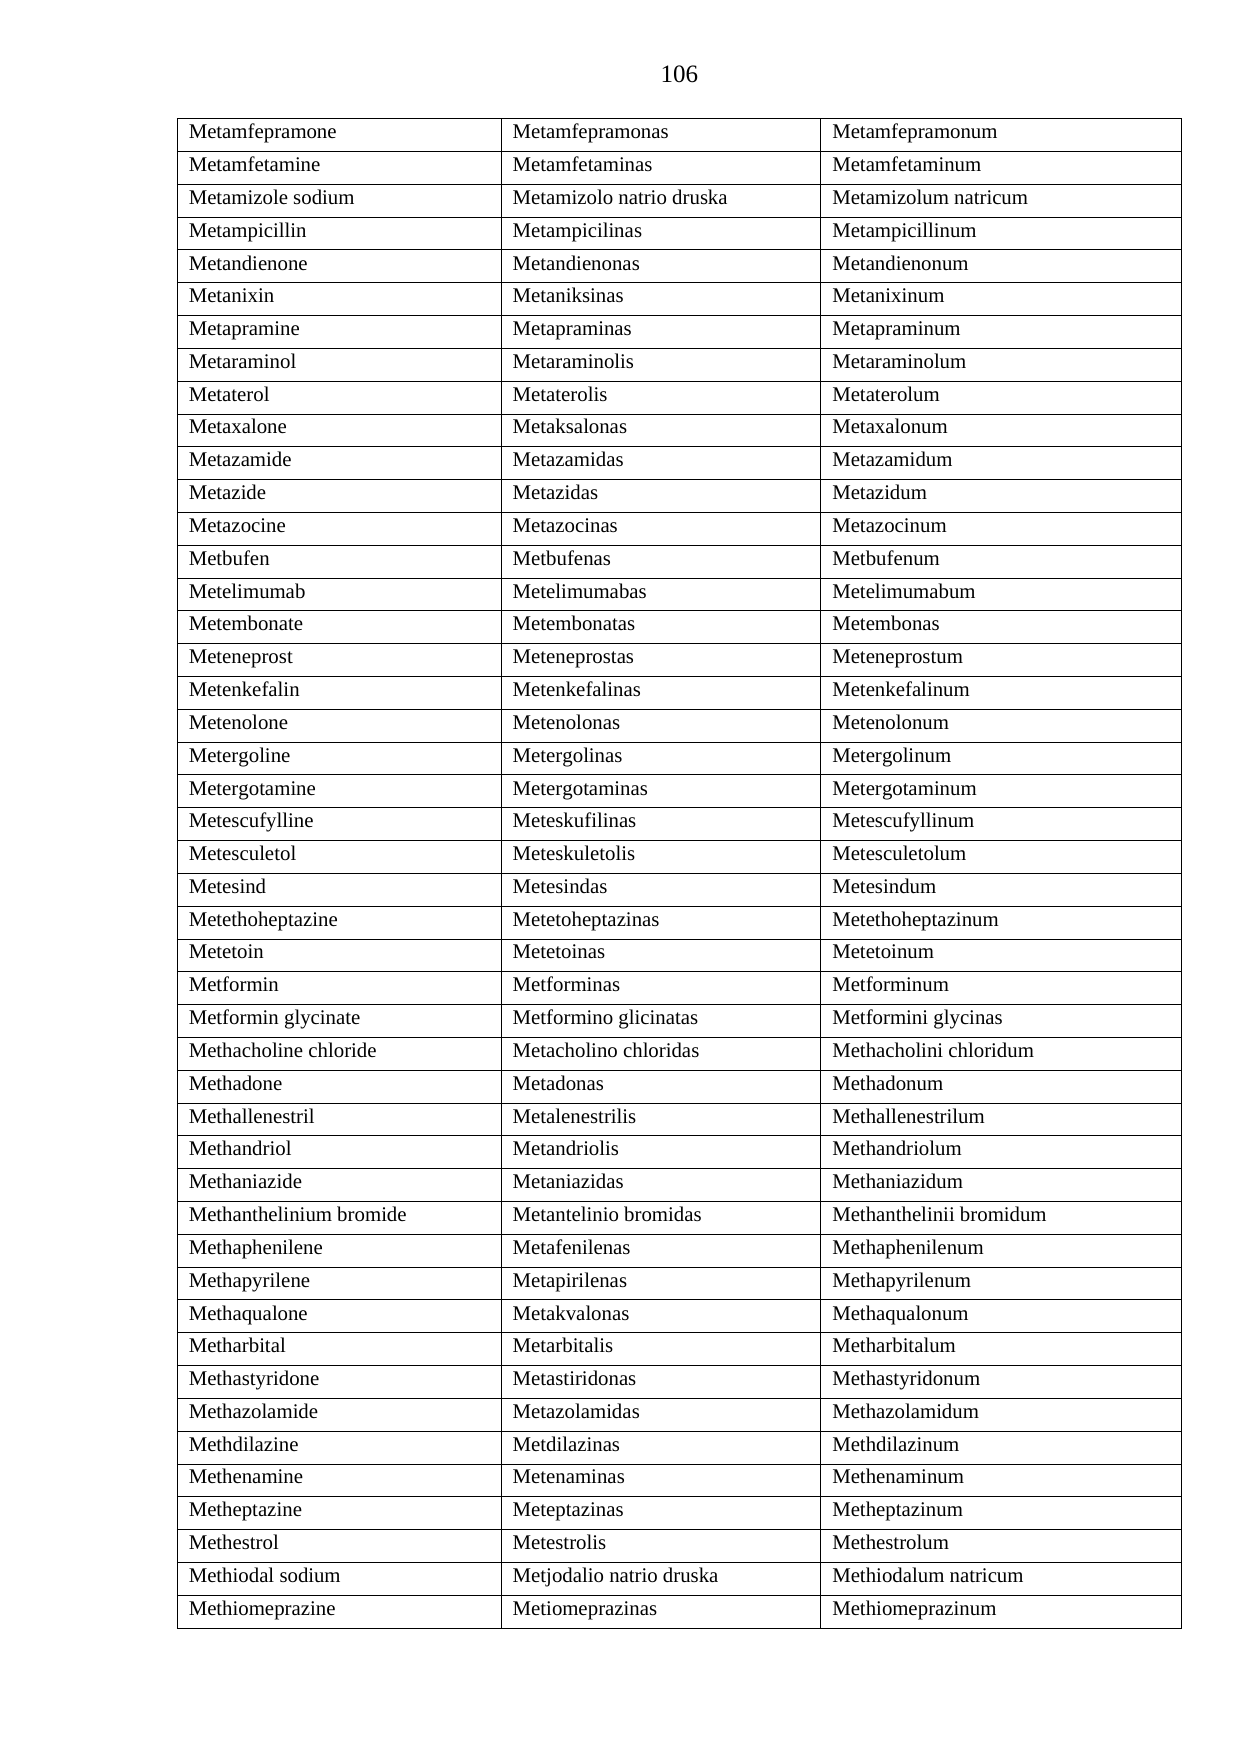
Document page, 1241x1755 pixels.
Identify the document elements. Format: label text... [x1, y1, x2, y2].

table_cell Metafenilenas [502, 1235, 820, 1267]
table_cell Methapyrilenum [821, 1268, 1181, 1299]
table_cell Metenkefalinas [502, 677, 820, 709]
table_cell Metiomeprazinas [502, 1596, 820, 1627]
table_cell Methiomeprazine [178, 1596, 501, 1627]
table_cell Metbufenas [502, 546, 820, 577]
table_cell Meteptazinas [502, 1497, 820, 1529]
table_cell Metdilazinas [502, 1432, 820, 1463]
table_cell Metaterolis [502, 382, 820, 413]
table_cell Metheptazinum [821, 1497, 1181, 1529]
table_cell Metandienonum [821, 250, 1181, 282]
table_cell Metescufylline [178, 808, 501, 840]
table_cell Methastyridonum [821, 1366, 1181, 1398]
table_cell Methestrol [178, 1530, 501, 1562]
table_cell Metazamidum [821, 447, 1181, 479]
table_cell Metaterol [178, 382, 501, 413]
table_cell Meteneprostum [821, 644, 1181, 676]
table_cell Methaqualone [178, 1300, 501, 1332]
table_cell Metesind [178, 874, 501, 906]
table_cell Metenkefalinum [821, 677, 1181, 709]
table_cell Metforminum [821, 972, 1181, 1004]
table_cell Metamfepramonas [502, 119, 820, 151]
table_cell Metazamide [178, 447, 501, 479]
table_cell Metarbitalis [502, 1333, 820, 1365]
table_cell Metenkefalin [178, 677, 501, 709]
table_cell Metaraminol [178, 349, 501, 381]
table_cell Metharbital [178, 1333, 501, 1365]
table_cell Metergolinas [502, 743, 820, 774]
table_cell Metanixinum [821, 283, 1181, 315]
table_cell Metergolinum [821, 743, 1181, 774]
table_cell Methaphenilene [178, 1235, 501, 1267]
table_cell Metethoheptazine [178, 907, 501, 938]
table_cell Methazolamide [178, 1399, 501, 1431]
table_cell Metergotaminum [821, 775, 1181, 807]
table_cell Metazocinas [502, 513, 820, 545]
table_cell Metenolone [178, 710, 501, 742]
table_cell Metazocine [178, 513, 501, 545]
table_cell Methiomeprazinum [821, 1596, 1181, 1627]
table_cell Methanthelinium bromide [178, 1202, 501, 1234]
table_cell Methacholine chloride [178, 1038, 501, 1070]
table_cell Metesculetolum [821, 841, 1181, 873]
table_cell Metforminas [502, 972, 820, 1004]
table_cell Metazide [178, 480, 501, 512]
table_cell Metalenestrilis [502, 1104, 820, 1135]
table_cell Metharbitalum [821, 1333, 1181, 1365]
table_cell Metapirilenas [502, 1268, 820, 1299]
table_cell Metaterolum [821, 382, 1181, 413]
table_cell Metbufen [178, 546, 501, 577]
table_cell Metazidas [502, 480, 820, 512]
table_cell Methdilazine [178, 1432, 501, 1463]
table_cell Methaqualonum [821, 1300, 1181, 1332]
table_cell Meteskuletolis [502, 841, 820, 873]
table_cell Metformin [178, 972, 501, 1004]
table_cell Methandriolum [821, 1136, 1181, 1168]
table_cell Metapraminas [502, 316, 820, 348]
table_cell Methaniazidum [821, 1169, 1181, 1201]
table_cell Metformino glicinatas [502, 1005, 820, 1037]
table_cell Metaniksinas [502, 283, 820, 315]
table_cell Methiodal sodium [178, 1563, 501, 1595]
table_cell Metamizolo natrio druska [502, 185, 820, 217]
table_cell Metethoheptazinum [821, 907, 1181, 938]
table_cell Metaksalonas [502, 415, 820, 446]
table_cell Metheptazine [178, 1497, 501, 1529]
table_cell Metetoheptazinas [502, 907, 820, 938]
table_cell Metampicillinum [821, 218, 1181, 249]
table_cell Metformin glycinate [178, 1005, 501, 1037]
table_cell Methallenestril [178, 1104, 501, 1135]
table_cell Metescufyllinum [821, 808, 1181, 840]
table_cell Metembonate [178, 611, 501, 643]
table_cell Metetoin [178, 940, 501, 971]
table_cell Metandriolis [502, 1136, 820, 1168]
table_cell Metamizole sodium [178, 185, 501, 217]
table_cell Metacholino chloridas [502, 1038, 820, 1070]
table_cell Methallenestrilum [821, 1104, 1181, 1135]
table_cell Metandienone [178, 250, 501, 282]
table_cell Methdilazinum [821, 1432, 1181, 1463]
table_cell Metelimumabas [502, 579, 820, 610]
table_cell Metetoinum [821, 940, 1181, 971]
table_cell Metenaminas [502, 1465, 820, 1496]
table_cell Metetoinas [502, 940, 820, 971]
table_cell Metaxalone [178, 415, 501, 446]
table_cell Methadonum [821, 1071, 1181, 1102]
table_cell Methestrolum [821, 1530, 1181, 1562]
table_cell Metembonatas [502, 611, 820, 643]
table_cell Metelimumabum [821, 579, 1181, 610]
table_cell Metampicillin [178, 218, 501, 249]
table_cell Methenamine [178, 1465, 501, 1496]
table_cell Metesindum [821, 874, 1181, 906]
table_cell Metapraminum [821, 316, 1181, 348]
table_cell Metadonas [502, 1071, 820, 1102]
table_cell Metelimumab [178, 579, 501, 610]
table_cell Methandriol [178, 1136, 501, 1168]
table_cell Methazolamidum [821, 1399, 1181, 1431]
table_cell Metazamidas [502, 447, 820, 479]
table_cell Metapramine [178, 316, 501, 348]
table_cell Methanthelinii bromidum [821, 1202, 1181, 1234]
table_cell Metamfepramonum [821, 119, 1181, 151]
table_cell Metaxalonum [821, 415, 1181, 446]
table_cell Metenolonas [502, 710, 820, 742]
table_cell Metbufenum [821, 546, 1181, 577]
table_cell Metazidum [821, 480, 1181, 512]
table_cell Metergotamine [178, 775, 501, 807]
table_cell Metazolamidas [502, 1399, 820, 1431]
table_cell Methaphenilenum [821, 1235, 1181, 1267]
table_cell Metamfetaminas [502, 152, 820, 184]
table_cell Metformini glycinas [821, 1005, 1181, 1037]
table_cell Metergotaminas [502, 775, 820, 807]
table_cell Metazocinum [821, 513, 1181, 545]
table_cell Methenaminum [821, 1465, 1181, 1496]
table_cell Meteskufilinas [502, 808, 820, 840]
table_cell Methastyridone [178, 1366, 501, 1398]
table_cell Metergoline [178, 743, 501, 774]
table_cell Metesindas [502, 874, 820, 906]
table_cell Metembonas [821, 611, 1181, 643]
table_cell Metaraminolum [821, 349, 1181, 381]
table_cell Metastiridonas [502, 1366, 820, 1398]
table_cell Methaniazide [178, 1169, 501, 1201]
table_cell Metamizolum natricum [821, 185, 1181, 217]
table_cell Methacholini chloridum [821, 1038, 1181, 1070]
table_cell Metjodalio natrio druska [502, 1563, 820, 1595]
table_cell Metampicilinas [502, 218, 820, 249]
table_cell Meteneprostas [502, 644, 820, 676]
table_cell Metaraminolis [502, 349, 820, 381]
table_cell Methadone [178, 1071, 501, 1102]
table_cell Methapyrilene [178, 1268, 501, 1299]
table_cell Metamfetamine [178, 152, 501, 184]
table_cell Meteneprost [178, 644, 501, 676]
table_cell Metakvalonas [502, 1300, 820, 1332]
table_cell Metesculetol [178, 841, 501, 873]
table_cell Metandienonas [502, 250, 820, 282]
table_cell Metaniazidas [502, 1169, 820, 1201]
table_cell Metantelinio bromidas [502, 1202, 820, 1234]
table_cell Metamfetaminum [821, 152, 1181, 184]
table_cell Metamfepramone [178, 119, 501, 151]
table_cell Metestrolis [502, 1530, 820, 1562]
table_cell Metanixin [178, 283, 501, 315]
table_cell Methiodalum natricum [821, 1563, 1181, 1595]
table_cell Metenolonum [821, 710, 1181, 742]
